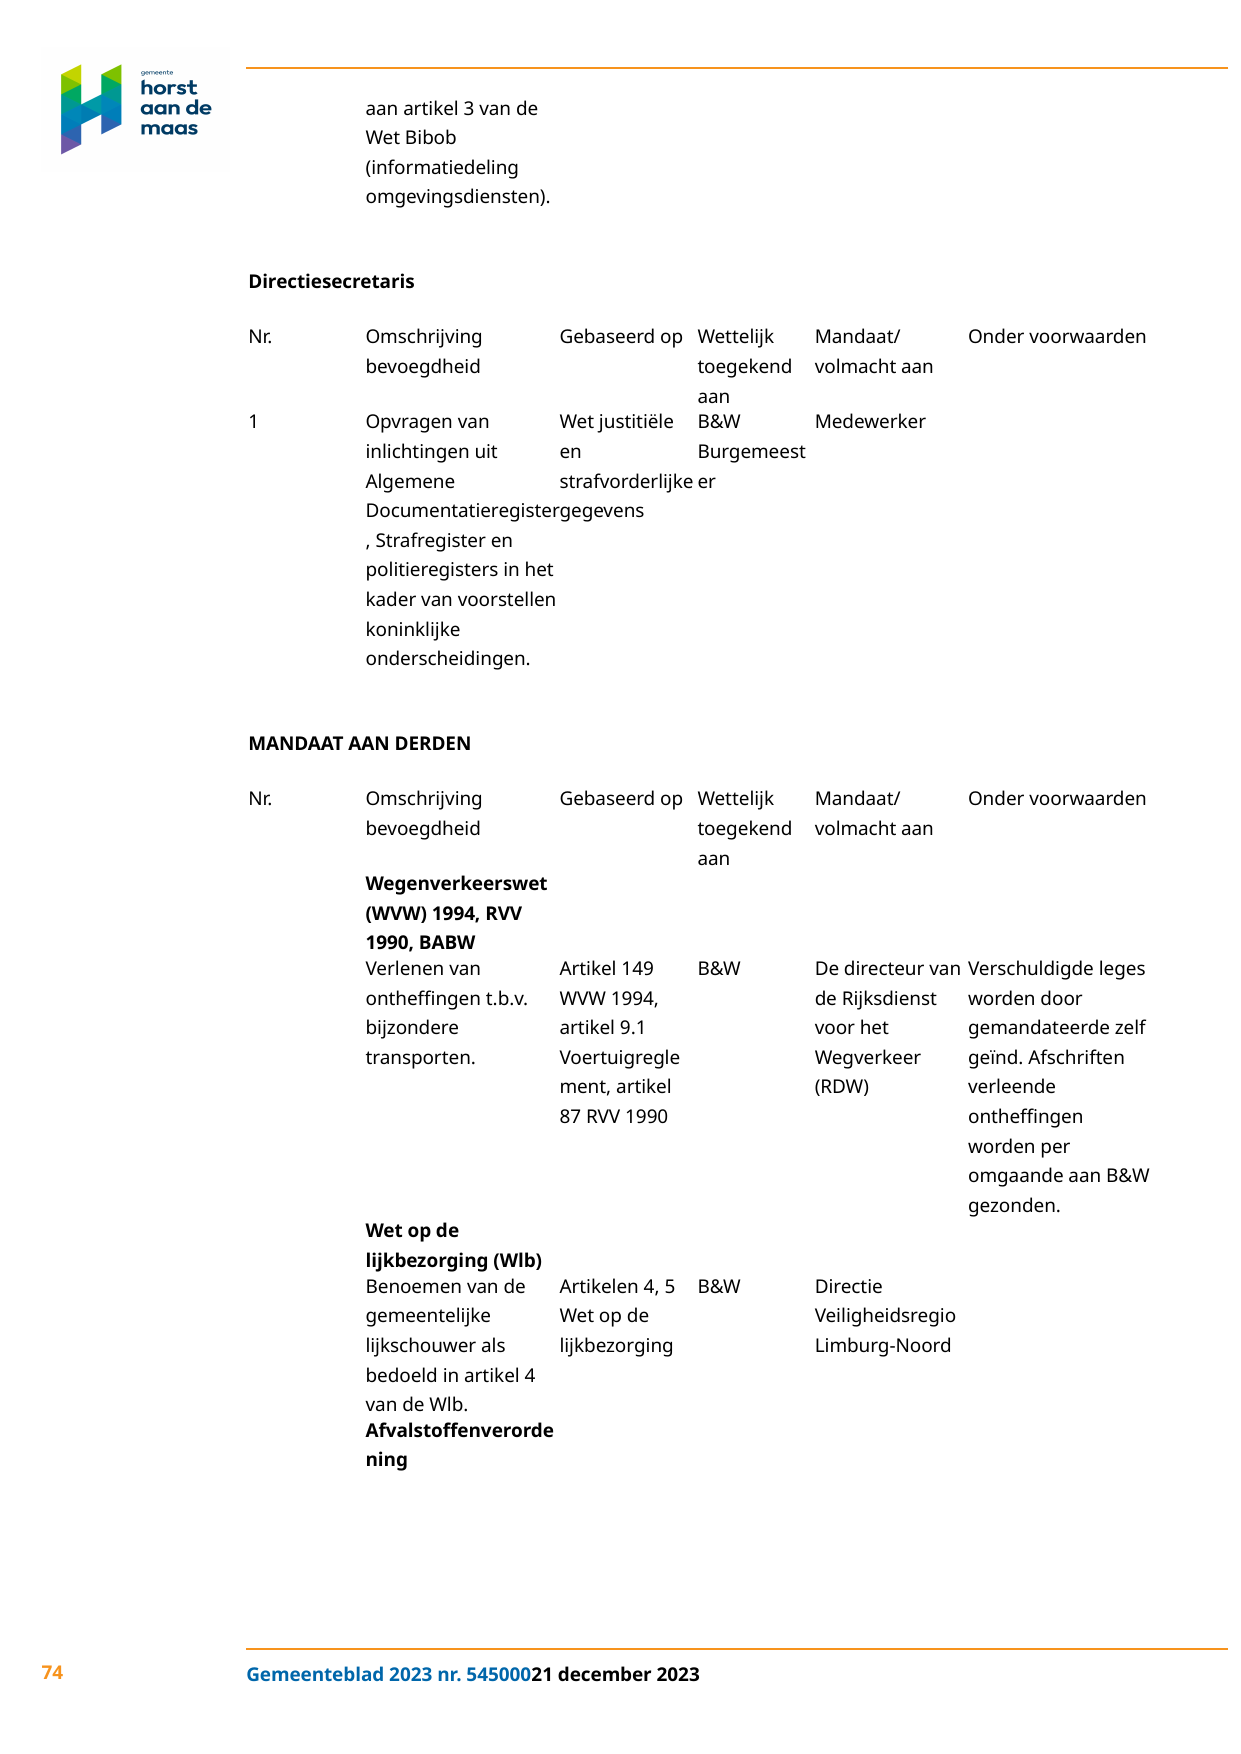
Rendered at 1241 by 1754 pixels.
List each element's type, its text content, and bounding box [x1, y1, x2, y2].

table_cell [248, 1218, 365, 1273]
table_cell [968, 1273, 1152, 1417]
table_cell [968, 409, 1152, 701]
table_cell Artikel 149 WVW 1994, artikel 9.1 Voertuigreglement, artikel 87 RVV 1990 [559, 955, 697, 1218]
table_cell Directie Veiligheidsregio Limburg-Noord [815, 1273, 968, 1417]
table_cell 1 [248, 409, 365, 701]
table_cell Onder voorwaarden [968, 786, 1152, 870]
table_cell [815, 870, 968, 955]
table_cell Omschrijving bevoegdheid [365, 786, 559, 870]
table_cell [815, 1417, 968, 1472]
table_cell [559, 1417, 697, 1472]
table_cell Omschrijving bevoegdheid [365, 324, 559, 409]
table_cell Wegenverkeerswet (WVW) 1994, RVV 1990, BABW [365, 870, 559, 955]
table_cell [248, 870, 365, 955]
table_cell B&W [697, 1273, 814, 1417]
table_cell Wet op de lijkbezorging (Wlb) [365, 1218, 559, 1273]
table_cell Directiesecretaris [248, 239, 1152, 324]
picture [41, 47, 231, 172]
table_cell [815, 95, 968, 239]
table_cell [697, 1417, 814, 1472]
table_cell [968, 1417, 1152, 1472]
table_cell [697, 870, 814, 955]
table_cell [968, 870, 1152, 955]
table_cell [559, 870, 697, 955]
table_cell [697, 1218, 814, 1273]
table_cell Wettelijk toegekend aan [697, 324, 814, 409]
table_cell [815, 1218, 968, 1273]
table_cell [968, 95, 1152, 239]
table_cell Opvragen van inlichtingen uit Algemene Documentatieregister, Strafregister en politieregisters in het kader van voorstellen koninklijke onderscheidingen. [365, 409, 559, 701]
table_cell [248, 955, 365, 1218]
table_cell B&W [697, 955, 814, 1218]
table_cell [248, 95, 365, 239]
table_cell Mandaat/volmacht aan [815, 786, 968, 870]
table_cell [968, 1218, 1152, 1273]
table_cell Verlenen van ontheffingen t.b.v. bijzondere transporten. [365, 955, 559, 1218]
table_cell Artikelen 4, 5 Wet op de lijkbezorging [559, 1273, 697, 1417]
table_cell Onder voorwaarden [968, 324, 1152, 409]
table_cell Gebaseerd op [559, 324, 697, 409]
table_cell De directeur van de Rijksdienst voor het Wegverkeer (RDW) [815, 955, 968, 1218]
table_cell [559, 1218, 697, 1273]
table_cell Mandaat/volmacht aan [815, 324, 968, 409]
table_cell Wet justitiële en strafvorderlijke gegevens [559, 409, 697, 701]
table_cell B&W Burgemeester [697, 409, 814, 701]
table_cell MANDAAT AAN DERDEN [248, 701, 1152, 786]
table_cell Nr. [248, 324, 365, 409]
table_cell [248, 1417, 365, 1472]
table_cell Nr. [248, 786, 365, 870]
table_cell Gebaseerd op [559, 786, 697, 870]
table_cell [559, 95, 697, 239]
table_cell Benoemen van de gemeentelijke lijkschouwer als bedoeld in artikel 4 van de Wlb. [365, 1273, 559, 1417]
table_cell Afvalstoffenverordening [365, 1417, 559, 1472]
table_cell [248, 1273, 365, 1417]
table_cell Medewerker [815, 409, 968, 701]
table_cell Verschuldigde leges worden door gemandateerde zelf geïnd. Afschriften verleende ontheffingen worden per omgaande aan B&W gezonden. [968, 955, 1152, 1218]
table_cell [697, 95, 814, 239]
table_cell aan artikel 3 van de Wet Bibob (informatiedeling omgevingsdiensten). [365, 95, 559, 239]
table_cell Wettelijk toegekend aan [697, 786, 814, 870]
